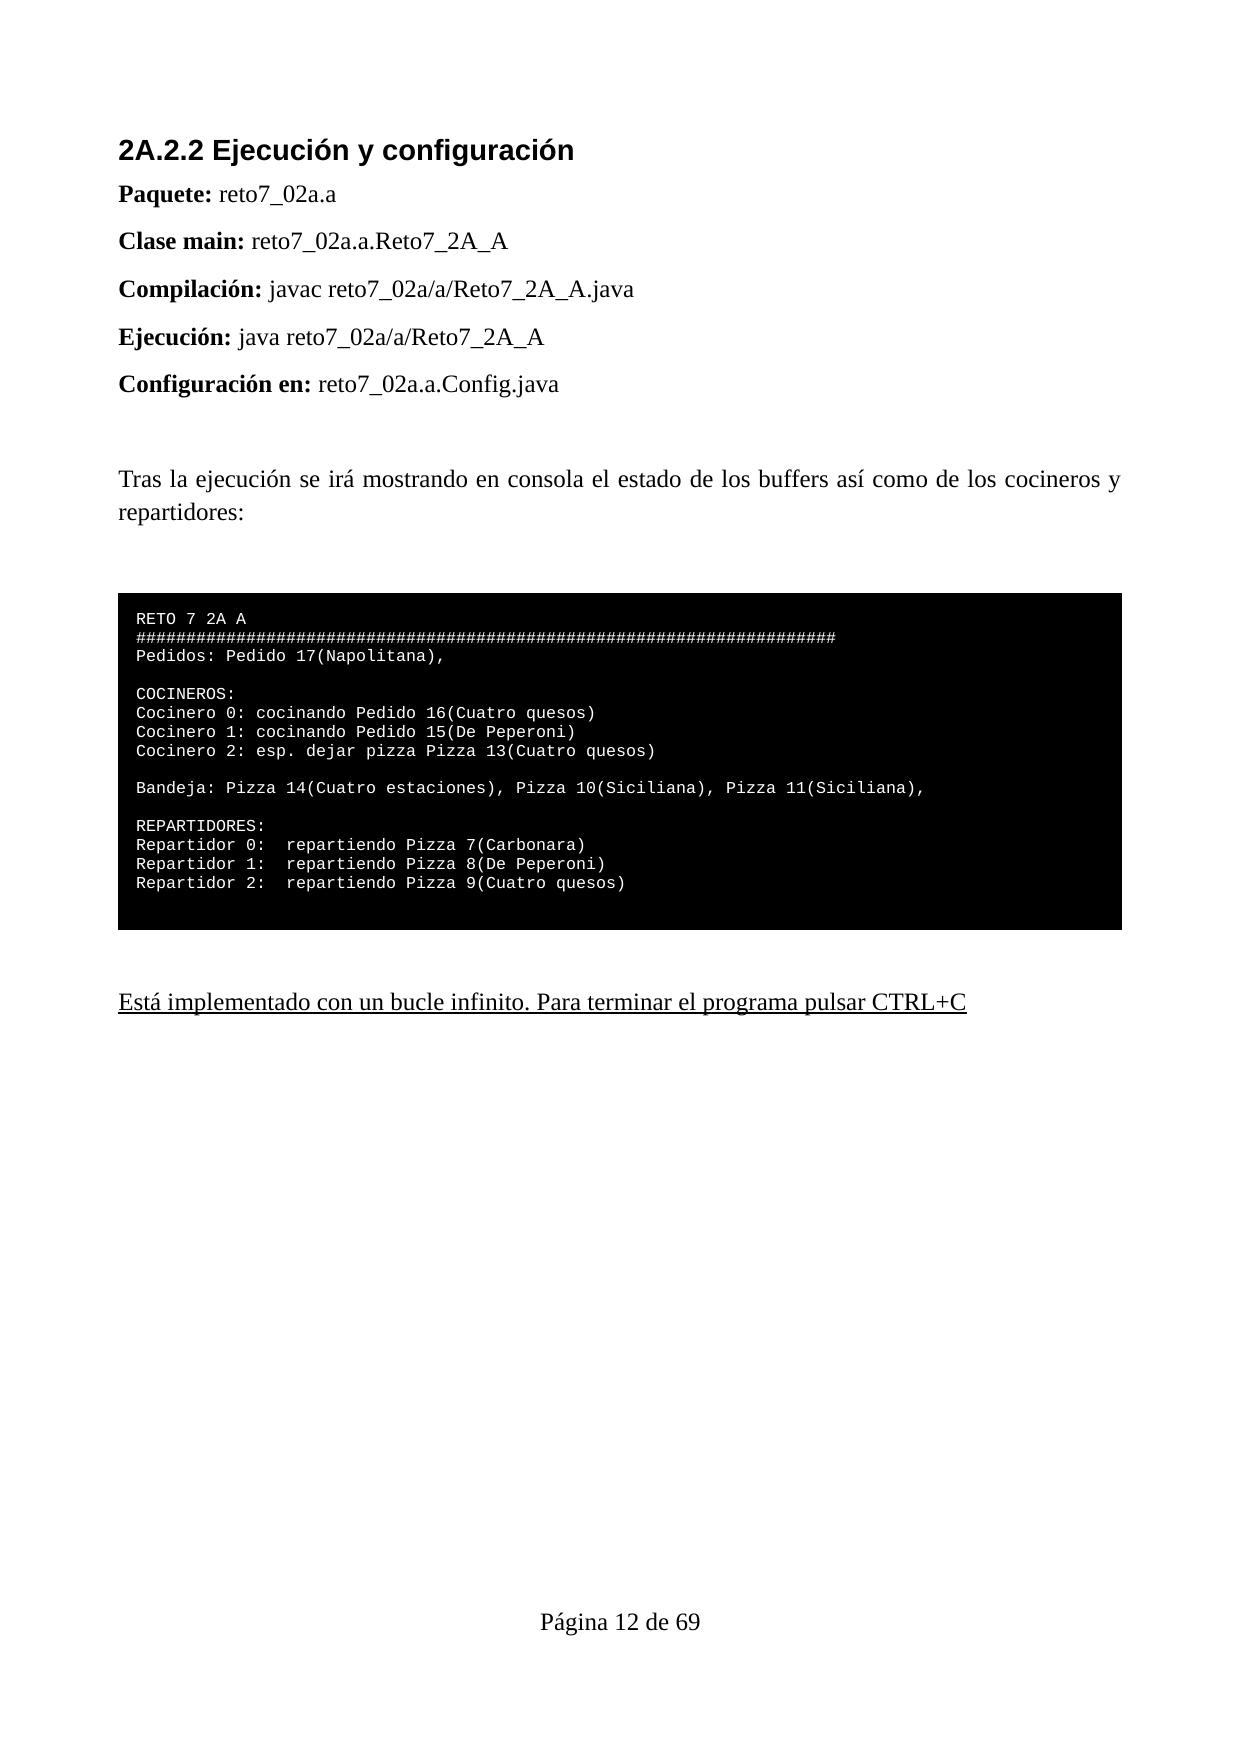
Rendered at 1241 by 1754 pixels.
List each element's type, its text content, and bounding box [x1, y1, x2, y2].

text Está implementado con un bucle infinito. Para terminar el programa pulsar CTRL+C [118, 987, 1122, 1016]
subtitle 2A.2.2 Ejecución y configuración [118, 133, 1122, 166]
text Cocinero 2: esp. dejar pizza Pizza 13(Cuatro quesos) [118, 742, 1122, 761]
text Bandeja: Pizza 14(Cuatro estaciones), Pizza 10(Siciliana), Pizza 11(Siciliana), [118, 780, 1122, 799]
text Cocinero 1: cocinando Pedido 15(De Peperoni) [118, 723, 1122, 742]
text COCINEROS: [118, 686, 1122, 704]
text Repartidor 0: repartiendo Pizza 7(Carbonara) [118, 837, 1122, 855]
text Clase main: reto7_02a.a.Reto7_2A_A [118, 226, 1122, 255]
text Ejecución: java reto7_02a/a/Reto7_2A_A [118, 322, 1122, 350]
text Repartidor 2: repartiendo Pizza 9(Cuatro quesos) [118, 874, 1122, 893]
text Repartidor 1: repartiendo Pizza 8(De Peperoni) [118, 855, 1122, 874]
text ###################################################################### [118, 629, 1122, 648]
text REPARTIDORES: [118, 818, 1122, 837]
text RETO 7 2A A [118, 593, 1122, 629]
text Configuración en: reto7_02a.a.Config.java [118, 369, 1122, 398]
text Compilación: javac reto7_02a/a/Reto7_2A_A.java [118, 274, 1122, 303]
text Tras la ejecución se irá mostrando en consola el estado de los buffers así como de los cocineros y repartidores: [118, 464, 1122, 526]
text Cocinero 0: cocinando Pedido 16(Cuatro quesos) [118, 704, 1122, 723]
text Pedidos: Pedido 17(Napolitana), [118, 648, 1122, 667]
text Paquete: reto7_02a.a [118, 179, 1122, 207]
